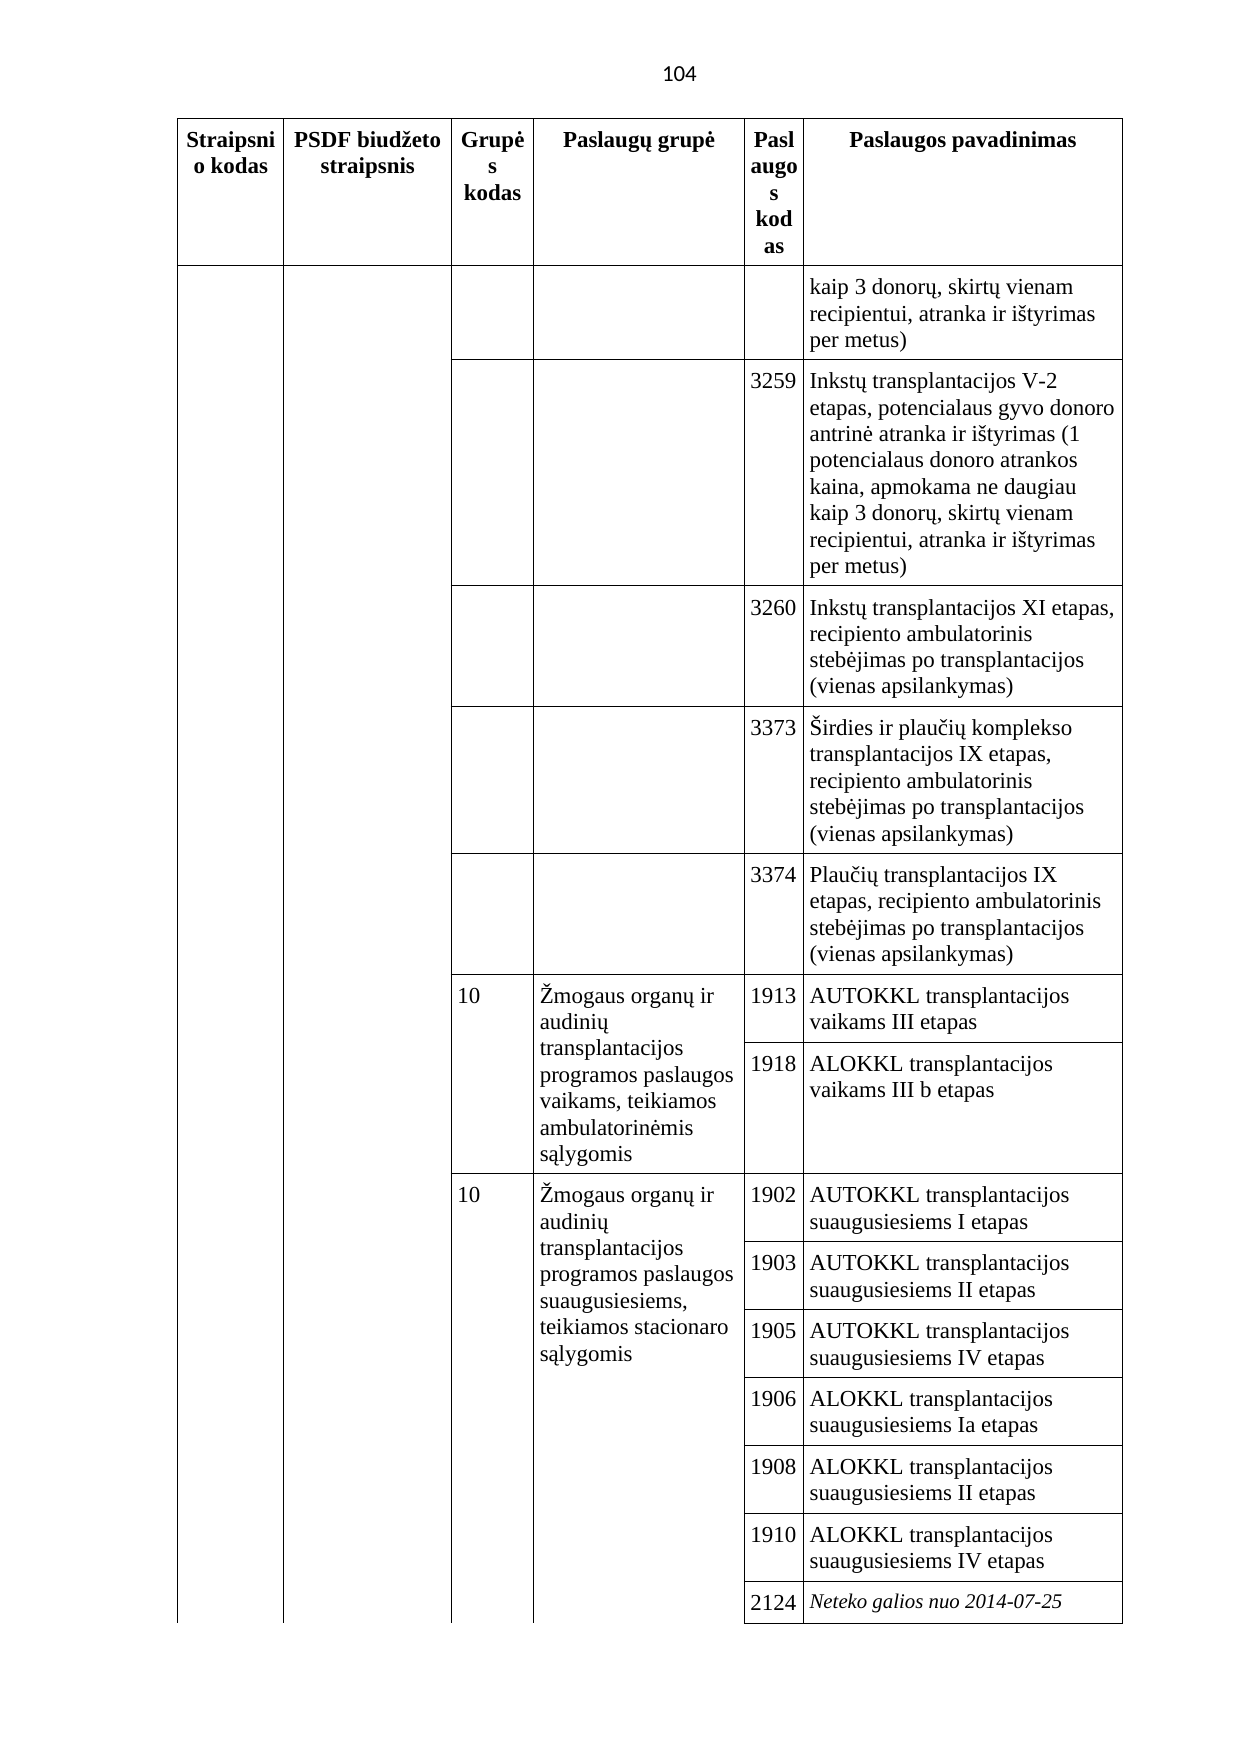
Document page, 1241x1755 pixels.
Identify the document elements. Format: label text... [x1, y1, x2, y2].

table_cell [284, 1377, 451, 1445]
table_cell [284, 706, 451, 853]
table_cell 1918 [745, 1043, 803, 1173]
table_cell [284, 974, 451, 1042]
table_cell [178, 1445, 283, 1513]
table_cell Žmogaus organų ir audinių transplantacijos programos paslaugos suaugusiesiems, teikiamos stacionaro sąlygomis [534, 1174, 744, 1622]
table_cell [178, 1377, 283, 1445]
table_cell 3259 [745, 360, 803, 585]
table_cell [284, 266, 451, 359]
table_cell [284, 1309, 451, 1377]
table_cell ALOKKL transplantacijos suaugusiesiems IV etapas [804, 1514, 1122, 1581]
table_cell [284, 1241, 451, 1309]
table_cell [178, 585, 283, 706]
table_cell [284, 585, 451, 706]
table_header Paslaugos pavadinimas [804, 119, 1122, 265]
table_cell [534, 854, 744, 974]
table_cell [452, 854, 533, 974]
table_cell 3374 [745, 854, 803, 974]
table_cell AUTOKKL transplantacijos suaugusiesiems I etapas [804, 1174, 1122, 1241]
table_cell [178, 1173, 283, 1241]
table_cell [284, 1173, 451, 1241]
table_cell [452, 707, 533, 853]
table_cell 1905 [745, 1310, 803, 1377]
table_cell 1908 [745, 1446, 803, 1513]
table_cell AUTOKKL transplantacijos suaugusiesiems II etapas [804, 1242, 1122, 1309]
table_cell 1903 [745, 1242, 803, 1309]
table_header Paslaugų grupė [534, 119, 744, 265]
table_cell [178, 359, 283, 585]
table_cell AUTOKKL transplantacijos vaikams III etapas [804, 975, 1122, 1042]
table_cell [178, 1241, 283, 1309]
table_cell [534, 360, 744, 585]
table_cell 10 [452, 975, 533, 1042]
table_header Paslaugos kodas [745, 119, 803, 265]
table_cell kaip 3 donorų, skirtų vienam recipientui, atranka ir ištyrimas per metus) [804, 266, 1122, 359]
table_cell 1902 [745, 1174, 803, 1241]
table_cell [284, 1445, 451, 1513]
table_header Straipsnio kodas [178, 119, 283, 265]
table_cell [452, 266, 533, 359]
table_cell ALOKKL transplantacijos suaugusiesiems II etapas [804, 1446, 1122, 1513]
table_cell [178, 706, 283, 853]
table_cell [178, 853, 283, 974]
table_cell [534, 266, 744, 359]
table_cell [178, 1513, 283, 1581]
table_cell [178, 974, 283, 1042]
table_cell 3260 [745, 586, 803, 706]
table_cell [284, 1513, 451, 1581]
table_cell 1910 [745, 1514, 803, 1581]
table_header PSDF biudžeto straipsnis [284, 119, 451, 265]
table_cell [745, 266, 803, 359]
table_cell 2124 [745, 1582, 803, 1622]
table_cell [452, 586, 533, 706]
table_header Grupės kodas [452, 119, 533, 265]
table_cell [178, 1042, 283, 1173]
table_cell [178, 1581, 283, 1622]
table_cell 10 [452, 1174, 533, 1622]
table_cell Inkstų transplantacijos XI etapas, recipiento ambulatorinis stebėjimas po transplantacijos (vienas apsilankymas) [804, 586, 1122, 706]
table_cell [534, 586, 744, 706]
table_cell 1913 [745, 975, 803, 1042]
table_cell [178, 1309, 283, 1377]
table_cell Širdies ir plaučių komplekso transplantacijos IX etapas, recipiento ambulatorinis stebėjimas po transplantacijos (vienas apsilankymas) [804, 707, 1122, 853]
table_cell 3373 [745, 707, 803, 853]
table_cell Žmogaus organų ir audinių transplantacijos programos paslaugos vaikams, teikiamos ambulatorinėmis sąlygomis [534, 975, 744, 1173]
table_cell [452, 360, 533, 585]
table_cell [534, 707, 744, 853]
table_cell [284, 359, 451, 585]
table_cell [284, 1581, 451, 1622]
table_cell ALOKKL transplantacijos suaugusiesiems Ia etapas [804, 1378, 1122, 1445]
table_cell Inkstų transplantacijos V-2 etapas, potencialaus gyvo donoro antrinė atranka ir ištyrimas (1 potencialaus donoro atrankos kaina, apmokama ne daugiau kaip 3 donorų, skirtų vienam recipientui, atranka ir ištyrimas per metus) [804, 360, 1122, 585]
table_cell [284, 853, 451, 974]
table_cell AUTOKKL transplantacijos suaugusiesiems IV etapas [804, 1310, 1122, 1377]
table_cell Neteko galios nuo 2014-07-25 [804, 1582, 1122, 1622]
table_cell ALOKKL transplantacijos vaikams III b etapas [804, 1043, 1122, 1173]
table_cell [452, 1042, 533, 1173]
table_cell Plaučių transplantacijos IX etapas, recipiento ambulatorinis stebėjimas po transplantacijos (vienas apsilankymas) [804, 854, 1122, 974]
table_cell [178, 266, 283, 359]
table_cell 1906 [745, 1378, 803, 1445]
table_cell [284, 1042, 451, 1173]
